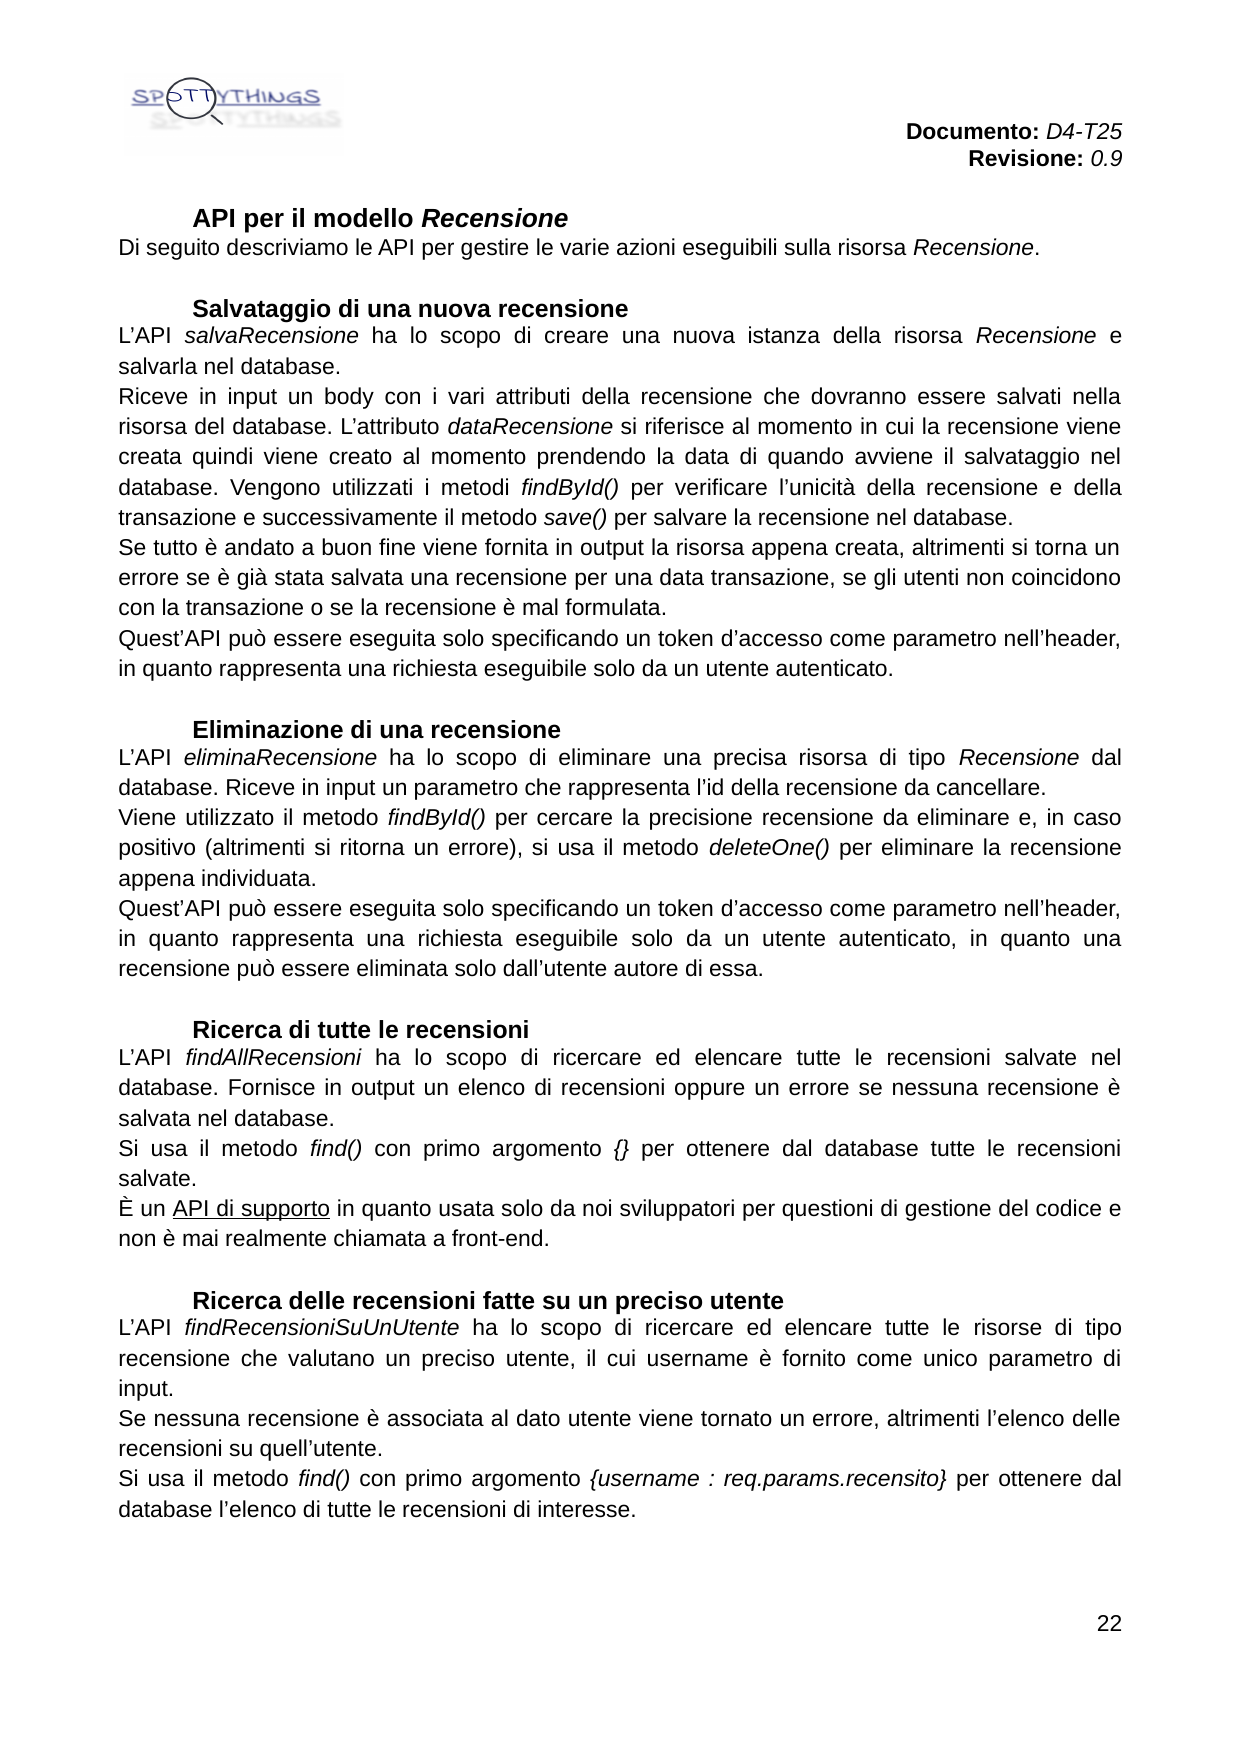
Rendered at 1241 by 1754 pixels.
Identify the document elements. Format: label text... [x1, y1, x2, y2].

text L’API salvaRecensione ha lo scopo di creare una nuova istanza della risorsa Recensione e salvarla nel database. [118, 322, 1122, 379]
text Se tutto è andato a buon fine viene fornita in output la risorsa appena creata, altrimenti si torna un errore se è già stata salvata una recensione per una data transazione, se gli utenti non coincidono con la transazione o se la recensione è mal formulata. [118, 534, 1122, 621]
subtitle Ricerca di tutte le recensioni [118, 1016, 1122, 1044]
text L’API findAllRecensioni ha lo scopo di ricercare ed elencare tutte le recensioni salvate nel database. Fornisce in output un elenco di recensioni oppure un errore se nessuna recensione è salvata nel database. [118, 1044, 1122, 1131]
subtitle Ricerca delle recensioni fatte su un preciso utente [118, 1286, 1122, 1314]
subtitle Salvataggio di una nuova recensione [118, 294, 1122, 322]
picture [123, 73, 345, 156]
text Quest’API può essere eseguita solo specificando un token d’accesso come parametro nell’header, in quanto rappresenta una richiesta eseguibile solo da un utente autenticato, in quanto una recensione può essere eliminata solo dall’utente autore di essa. [118, 895, 1122, 981]
text Quest’API può essere eseguita solo specificando un token d’accesso come parametro nell’header, in quanto rappresenta una richiesta eseguibile solo da un utente autenticato. [118, 624, 1122, 681]
text Si usa il metodo find() con primo argomento {username : req.params.recensito} per ottenere dal database l’elenco di tutte le recensioni di interesse. [118, 1465, 1122, 1522]
text Se nessuna recensione è associata al dato utente viene tornato un errore, altrimenti l’elenco delle recensioni su quell’utente. [118, 1405, 1122, 1461]
text L’API eliminaRecensione ha lo scopo di eliminare una precisa risorsa di tipo Recensione dal database. Riceve in input un parametro che rappresenta l’id della recensione da cancellare. [118, 744, 1122, 800]
text Si usa il metodo find() con primo argomento {} per ottenere dal database tutte le recensioni salvate. [118, 1135, 1122, 1191]
text L’API findRecensioniSuUnUtente ha lo scopo di ricercare ed elencare tutte le risorse di tipo recensione che valutano un preciso utente, il cui username è fornito come unico parametro di input. [118, 1314, 1122, 1401]
text È un API di supporto in quanto usata solo da noi sviluppatori per questioni di gestione del codice e non è mai realmente chiamata a front-end. [118, 1195, 1122, 1252]
text Viene utilizzato il metodo findById() per cercare la precisione recensione da eliminare e, in caso positivo (altrimenti si ritorna un errore), si usa il metodo deleteOne() per eliminare la recensione appena individuata. [118, 804, 1122, 891]
text Di seguito descriviamo le API per gestire le varie azioni eseguibili sulla risorsa Recensione. [118, 233, 1122, 260]
subtitle API per il modello Recensione [118, 203, 1122, 233]
subtitle Eliminazione di una recensione [118, 715, 1122, 744]
text Riceve in input un body con i vari attributi della recensione che dovranno essere salvati nella risorsa del database. L’attributo dataRecensione si riferisce al momento in cui la recensione viene creata quindi viene creato al momento prendendo la data di quando avviene il salvataggio nel database. Vengono utilizzati i metodi findById() per verificare l’unicità della recensione e della transazione e successivamente il metodo save() per salvare la recensione nel database. [118, 383, 1122, 530]
